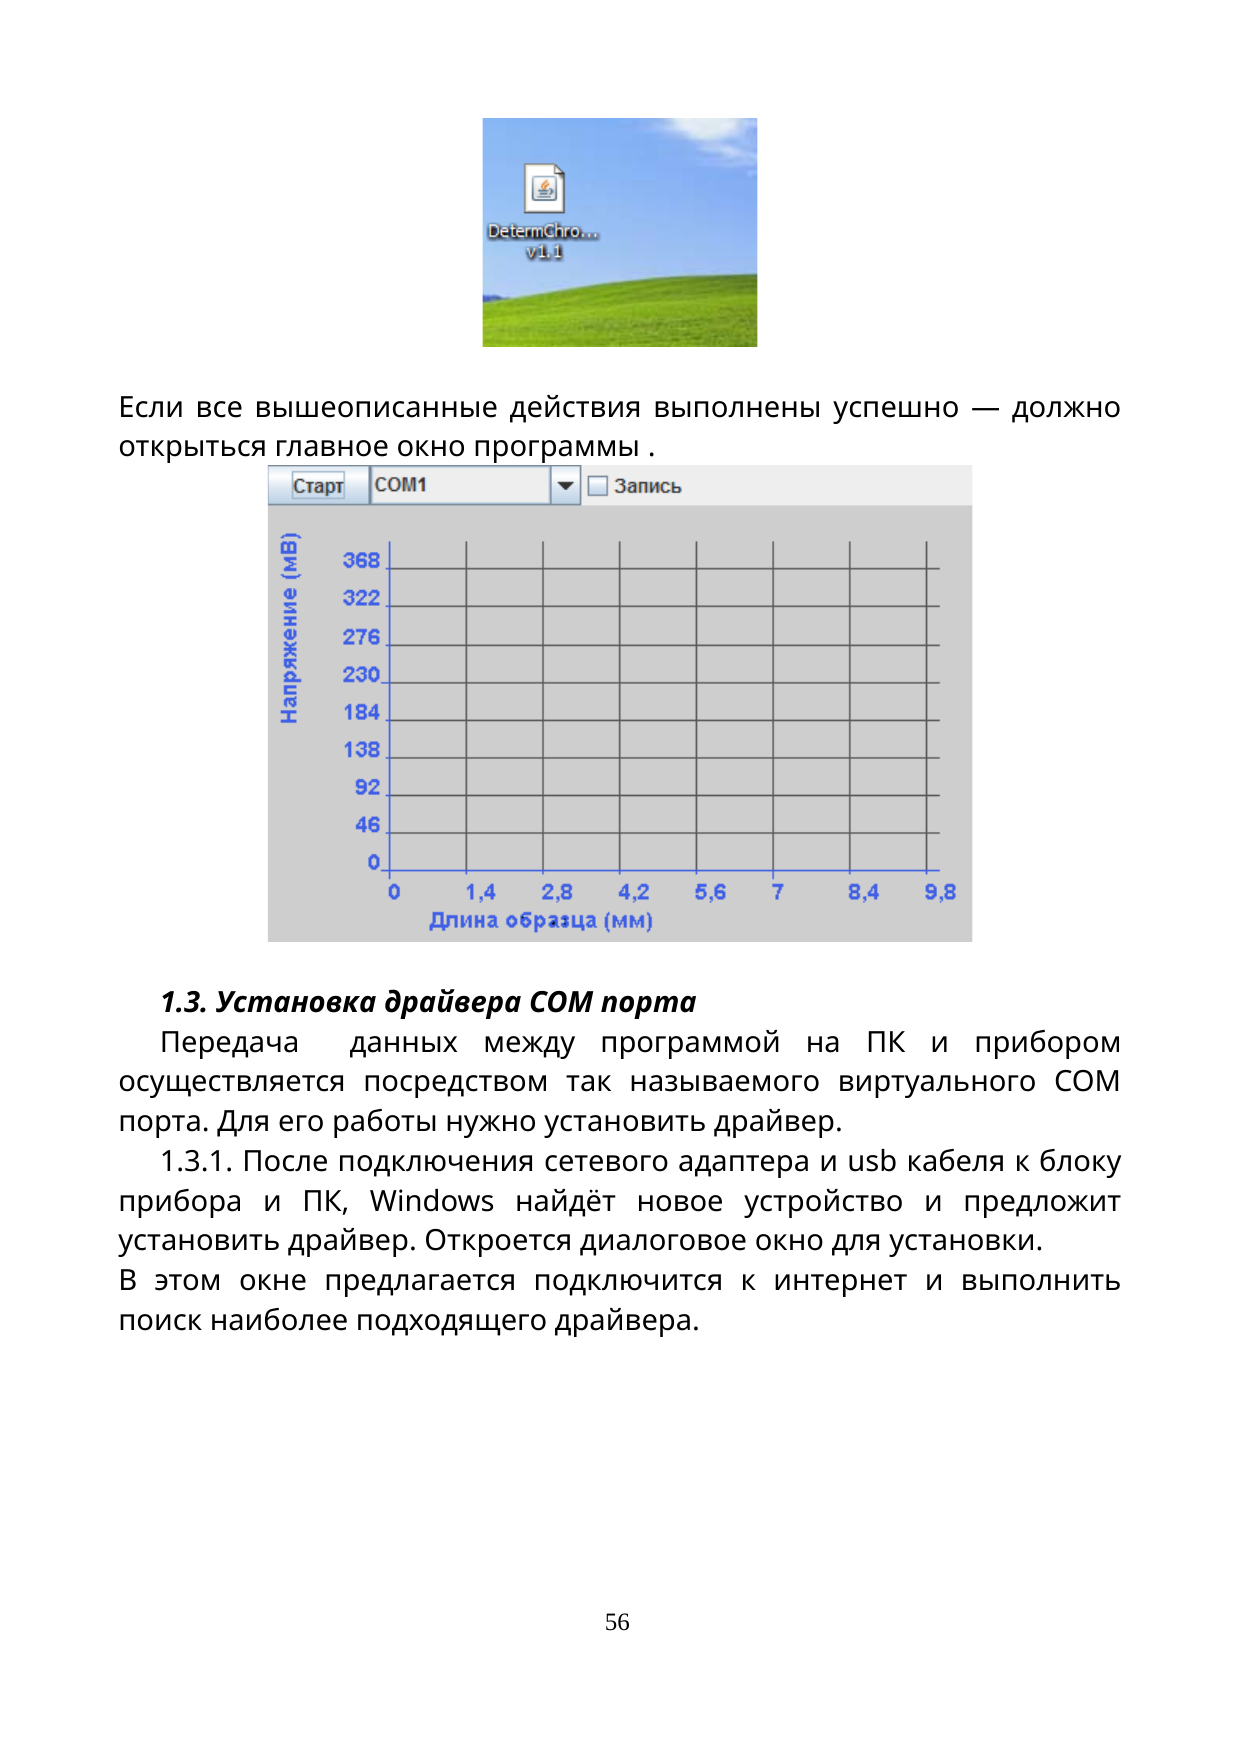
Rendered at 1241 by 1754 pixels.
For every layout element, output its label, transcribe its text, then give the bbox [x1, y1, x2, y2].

text Передача данных между программой на ПК и прибором осуществляется посредством так называемого виртуального СОМ порта. Для его работы нужно установить драйвер. [118, 1021, 1122, 1140]
picture [482, 118, 758, 347]
text Если все вышеописанные действия выполнены успешно — должно открыться главное окно программы . [118, 386, 1122, 465]
picture [267, 465, 973, 942]
text В этом окне предлагается подключится к интернет и выполнить поиск наиболее подходящего драйвера. [118, 1259, 1122, 1338]
text 1.3. Установка драйвера СОМ порта [118, 981, 1122, 1021]
text 1.3.1. После подключения сетевого адаптера и usb кабеля к блоку прибора и ПК, Windows найдёт новое устройство и предложит установить драйвер. Откроется диалоговое окно для установки. [118, 1140, 1122, 1259]
